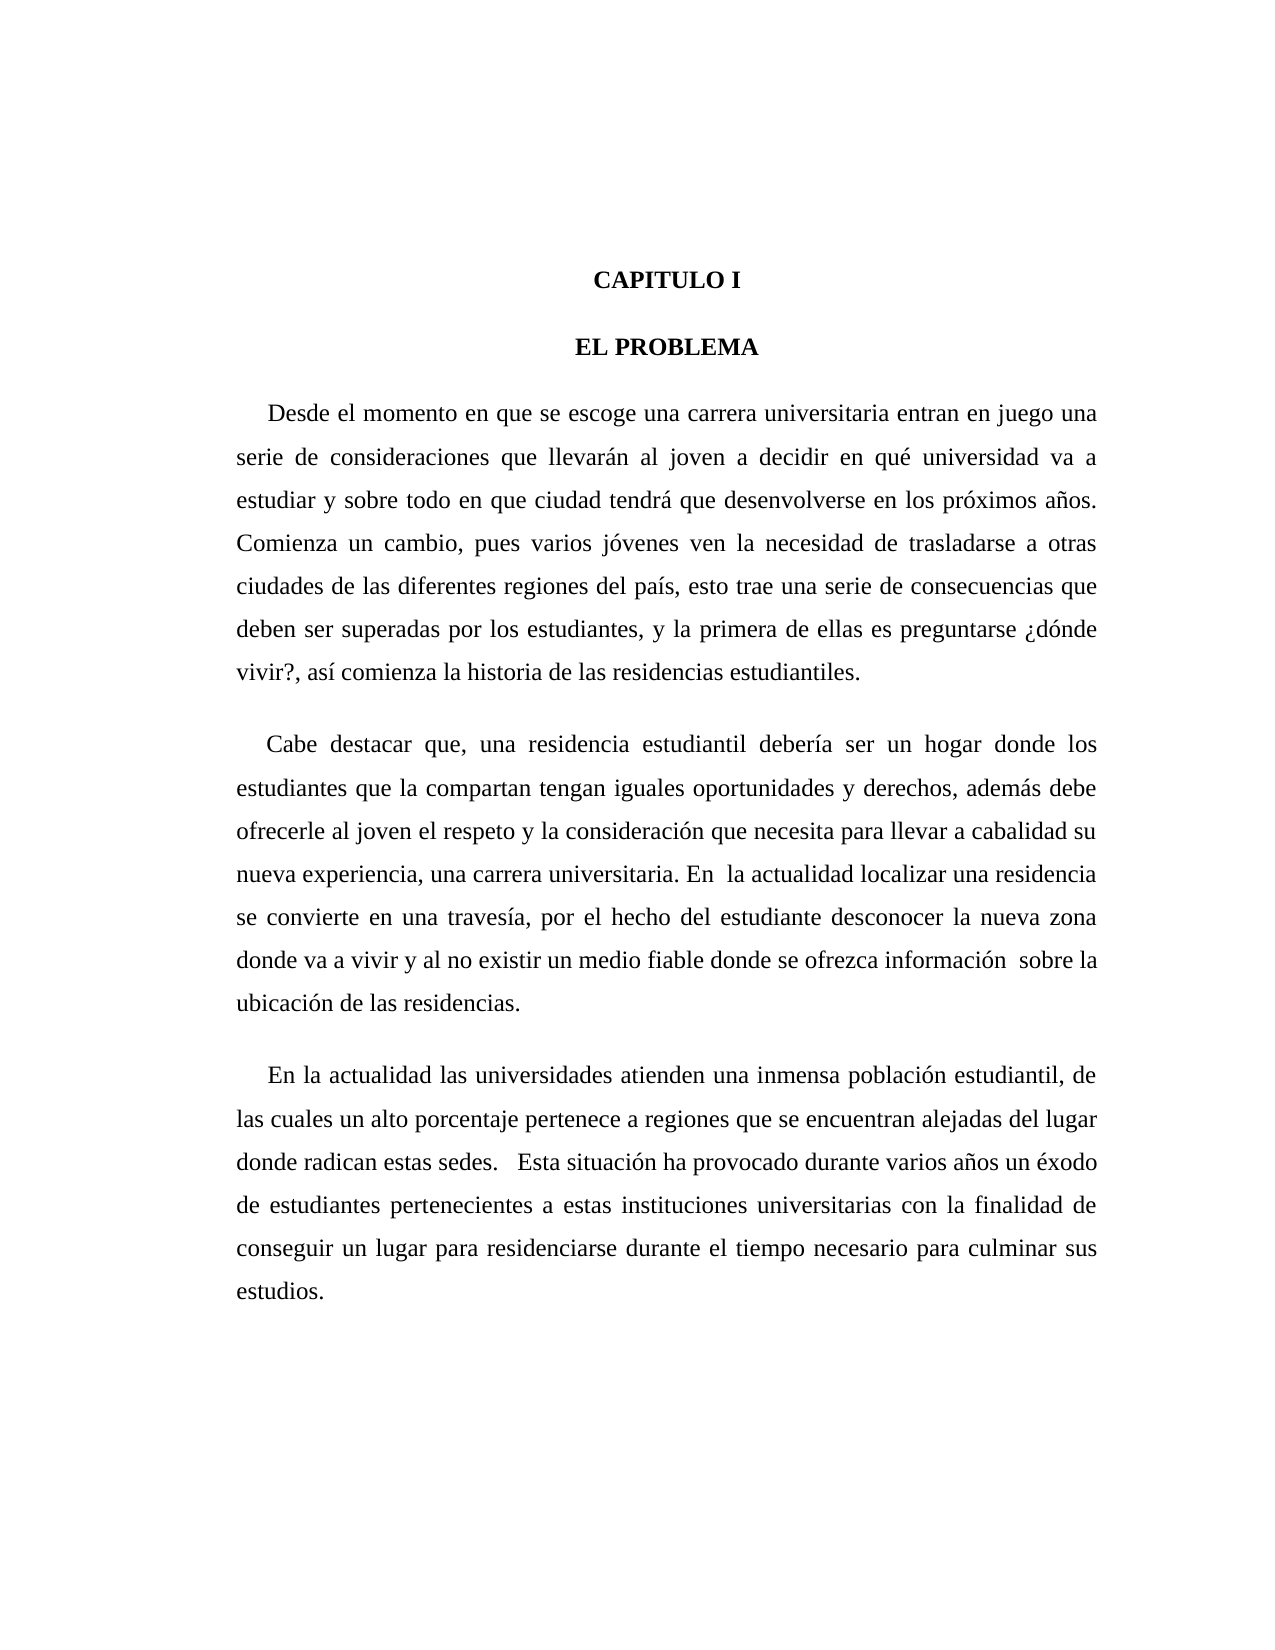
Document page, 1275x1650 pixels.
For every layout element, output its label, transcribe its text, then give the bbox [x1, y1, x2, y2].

text En la actualidad las universidades atienden una inmensa población estudiantil, de las cuales un alto porcentaje pertenece a regiones que se encuentran alejadas del lugar donde radican estas sedes. Esta situación ha provocado durante varios años un éxodo de estudiantes pertenecientes a estas instituciones universitarias con la finalidad de conseguir un lugar para residenciarse durante el tiempo necesario para culminar sus estudios. [236, 1061, 1098, 1305]
text CAPITULO I [236, 265, 1098, 294]
text Cabe destacar que, una residencia estudiantil debería ser un hogar donde los estudiantes que la compartan tengan iguales oportunidades y derechos, además debe ofrecerle al joven el respeto y la consideración que necesita para llevar a cabalidad su nueva experiencia, una carrera universitaria. En la actualidad localizar una residencia se convierte en una travesía, por el hecho del estudiante desconocer la nueva zona donde va a vivir y al no existir un medio fiable donde se ofrezca información sobre la ubicación de las residencias. [236, 729, 1098, 1017]
text Desde el momento en que se escoge una carrera universitaria entran en juego una serie de consideraciones que llevarán al joven a decidir en qué universidad va a estudiar y sobre todo en que ciudad tendrá que desenvolverse en los próximos años. Comienza un cambio, pues varios jóvenes ven la necesidad de trasladarse a otras ciudades de las diferentes regiones del país, esto trae una serie de consecuencias que deben ser superadas por los estudiantes, y la primera de ellas es preguntarse ¿dónde vivir?, así comienza la historia de las residencias estudiantiles. [236, 398, 1098, 686]
text EL PROBLEMA [236, 332, 1098, 361]
